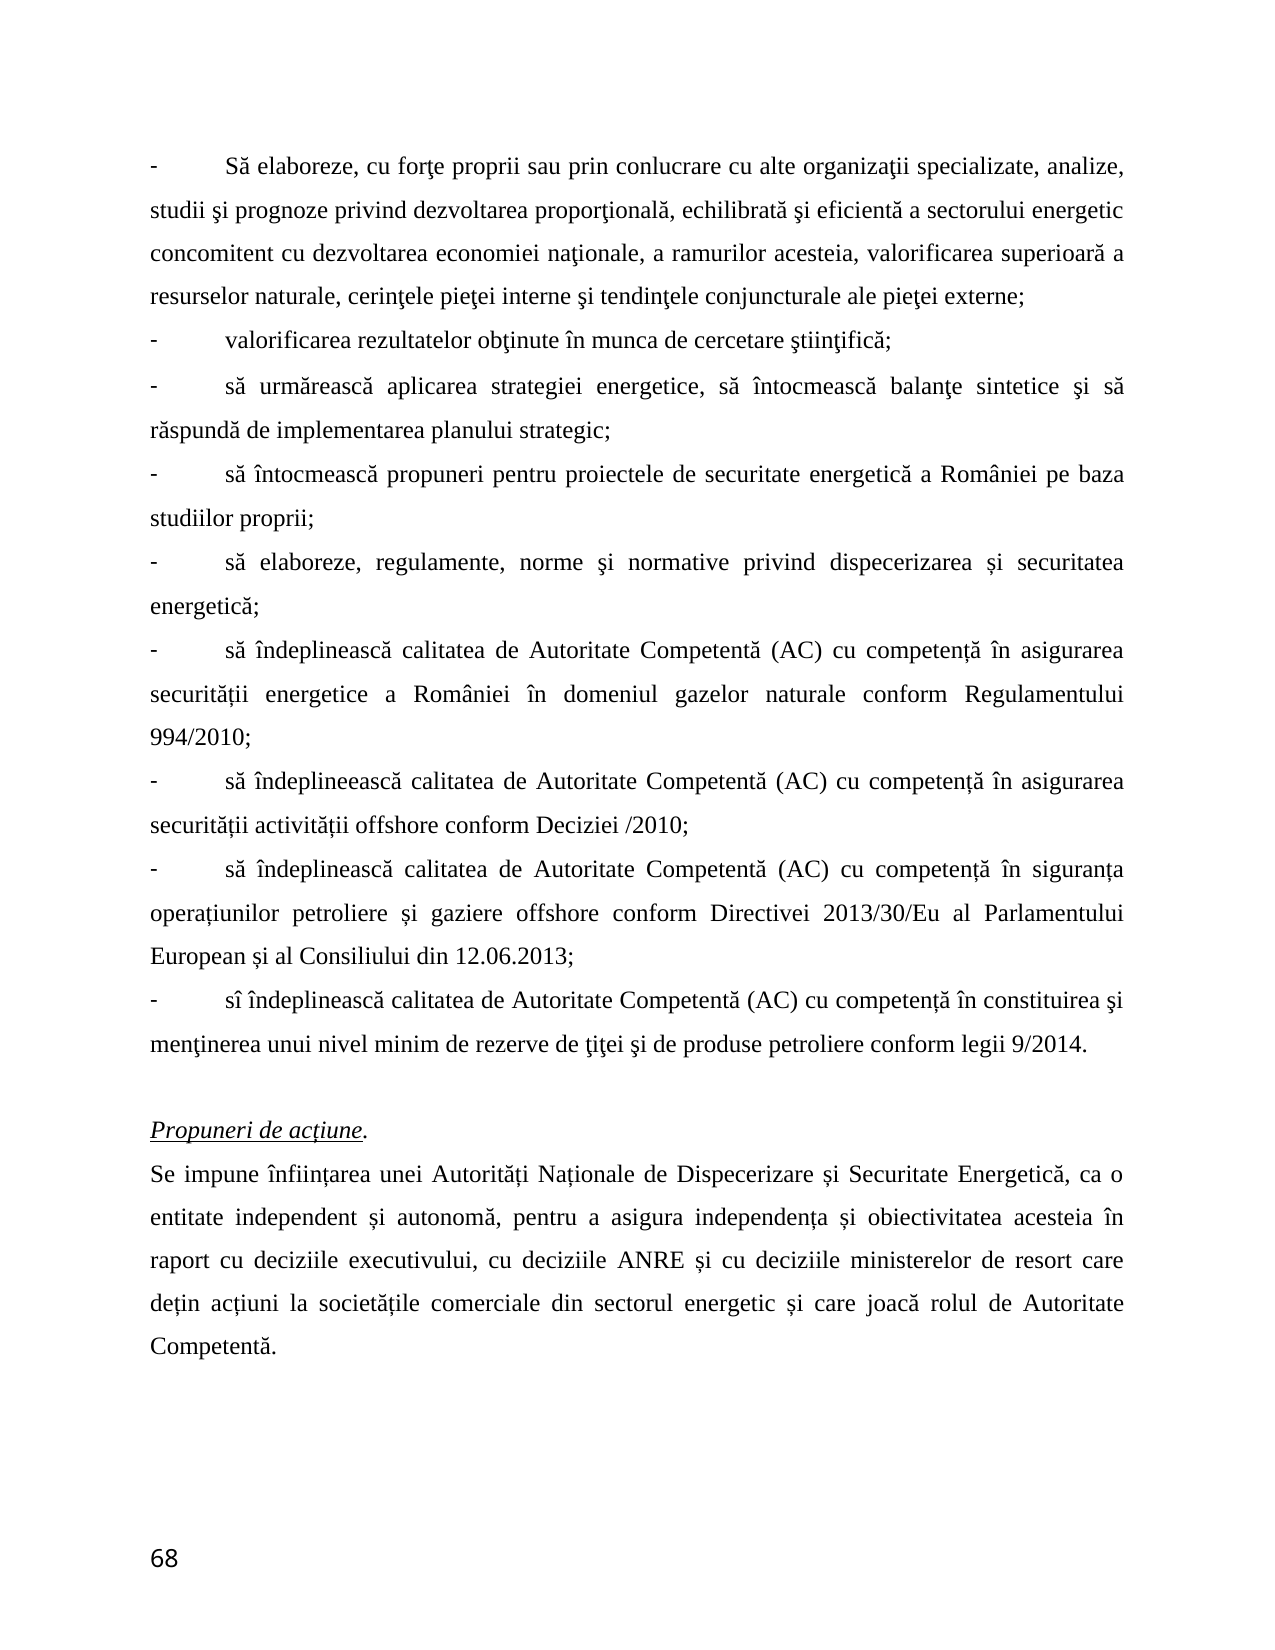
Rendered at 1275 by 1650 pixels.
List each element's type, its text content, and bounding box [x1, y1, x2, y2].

list să întocmească propuneri pentru proiectele de securitate energetică a României pe baza studiilor proprii; [150, 458, 1125, 532]
list să îndeplinească calitatea de Autoritate Competentă (AC) cu competență în siguranța operațiunilor petroliere și gaziere offshore conform Directivei 2013/30/Eu al Parlamentului European și al Consiliului din 12.06.2013; [150, 853, 1125, 970]
list valorificarea rezultatelor obţinute în munca de cercetare ştiinţifică; [150, 324, 1125, 355]
list să îndeplineească calitatea de Autoritate Competentă (AC) cu competență în asigurarea securității activității offshore conform Deciziei /2010; [150, 765, 1125, 839]
list sî îndeplinească calitatea de Autoritate Competentă (AC) cu competență în constituirea şi menţinerea unui nivel minim de rezerve de ţiţei şi de produse petroliere conform legii 9/2014. [150, 984, 1125, 1058]
list Se impune înființarea unei Autorități Naționale de Dispecerizare și Securitate Energetică, ca o entitate independent și autonomă, pentru a asigura independența și obiectivitatea acesteia în raport cu deciziile executivului, cu deciziile ANRE și cu deciziile ministerelor de resort care dețin acțiuni la societățile comerciale din sectorul energetic și care joacă rolul de Autoritate Competentă. [150, 1159, 1125, 1360]
list să urmărească aplicarea strategiei energetice, să întocmească balanţe sintetice şi să răspundă de implementarea planului strategic; [150, 370, 1125, 444]
text Propuneri de acțiune. [150, 1116, 1125, 1144]
list Să elaboreze, cu forţe proprii sau prin conlucrare cu alte organizaţii specializate, analize, studii şi prognoze privind dezvoltarea proporţională, echilibrată şi eficientă a sectorului energetic concomitent cu dezvoltarea economiei naţionale, a ramurilor acesteia, valorificarea superioară a resurselor naturale, cerinţele pieţei interne şi tendinţele conjuncturale ale pieţei externe; [150, 150, 1125, 310]
list să elaboreze, regulamente, norme şi normative privind dispecerizarea și securitatea energetică; [150, 546, 1125, 620]
list să îndeplinească calitatea de Autoritate Competentă (AC) cu competență în asigurarea securității energetice a României în domeniul gazelor naturale conform Regulamentului 994/2010; [150, 634, 1125, 751]
